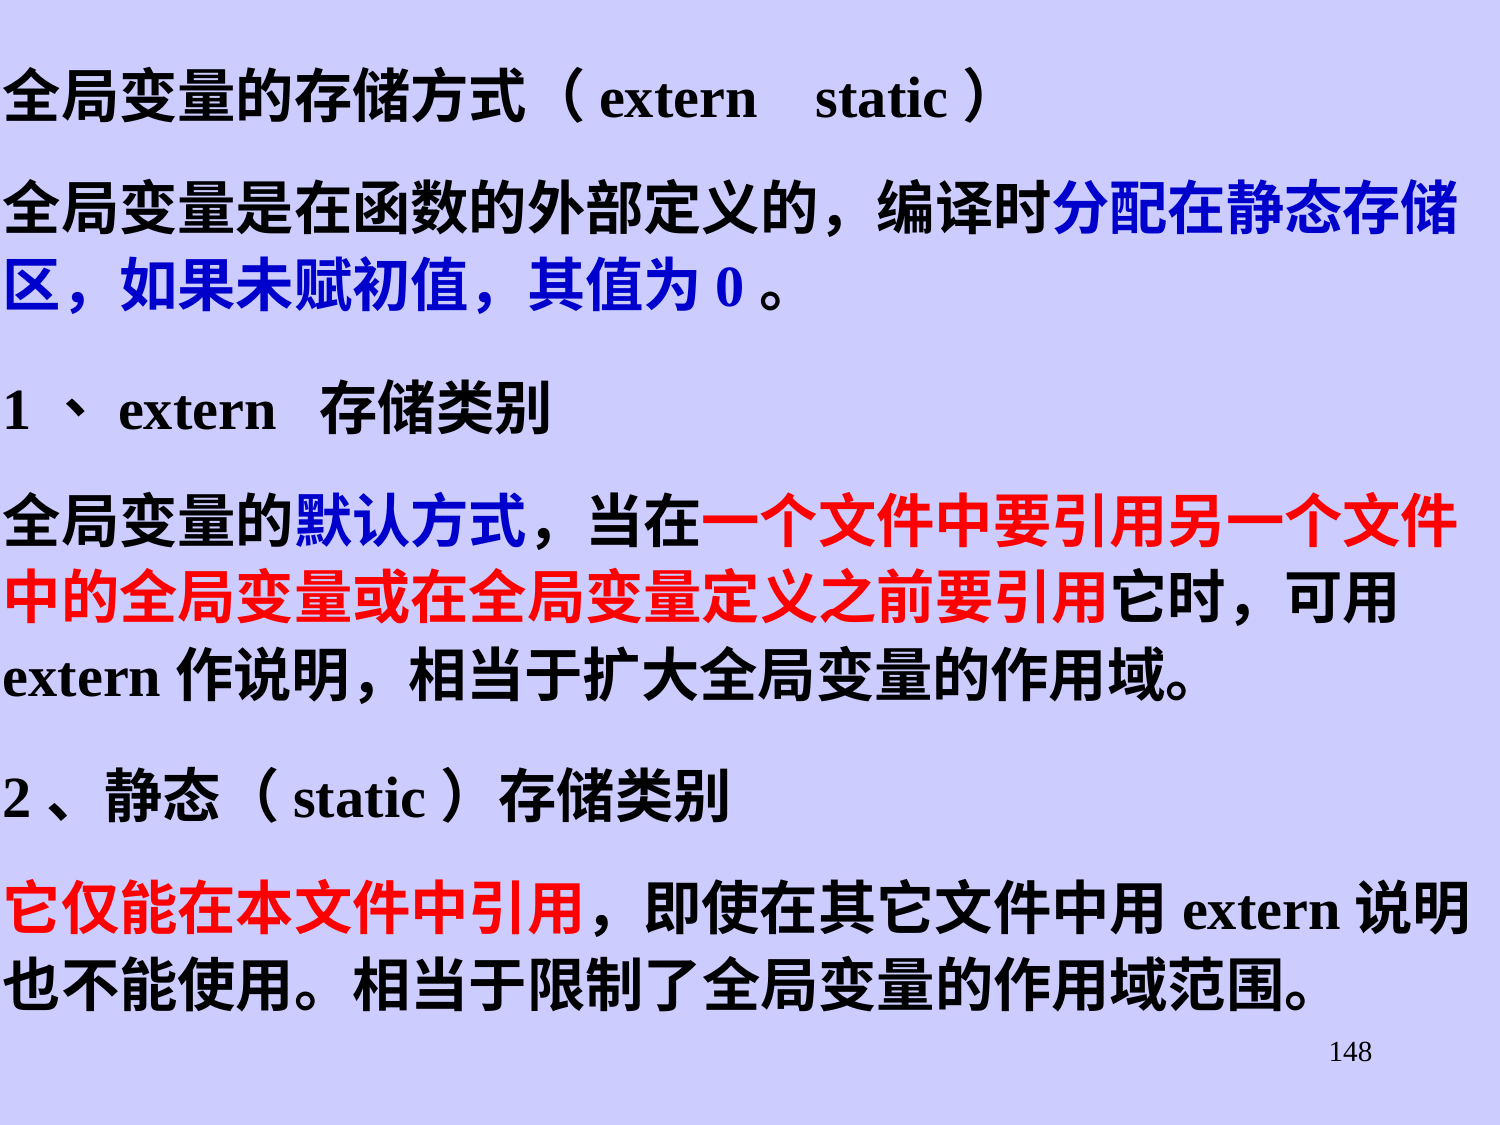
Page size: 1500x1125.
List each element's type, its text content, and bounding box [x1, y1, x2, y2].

text_box 全局变量的存储方式（extern static） [0, 50, 1413, 131]
text_box 1、extern 存储类别 [0, 362, 700, 444]
text_box 全局变量是在函数的外部定义的，编译时分配在静态存储区，如果未赋初值，其值为0。 [0, 162, 1500, 321]
text_box 全局变量的默认方式，当在一个文件中要引用另一个文件中的全局变量或在全局变量定义之前要引用它时，可用extern作说明，相当于扩大全局变量的作用域。 [0, 474, 1500, 710]
text_box 它仅能在本文件中引用，即使在其它文件中用extern说明也不能使用。相当于限制了全局变量的作用域范围。 [0, 862, 1500, 1021]
text_box [1074, 1025, 1388, 1101]
text_box 2、静态（static）存储类别 [0, 750, 1500, 831]
